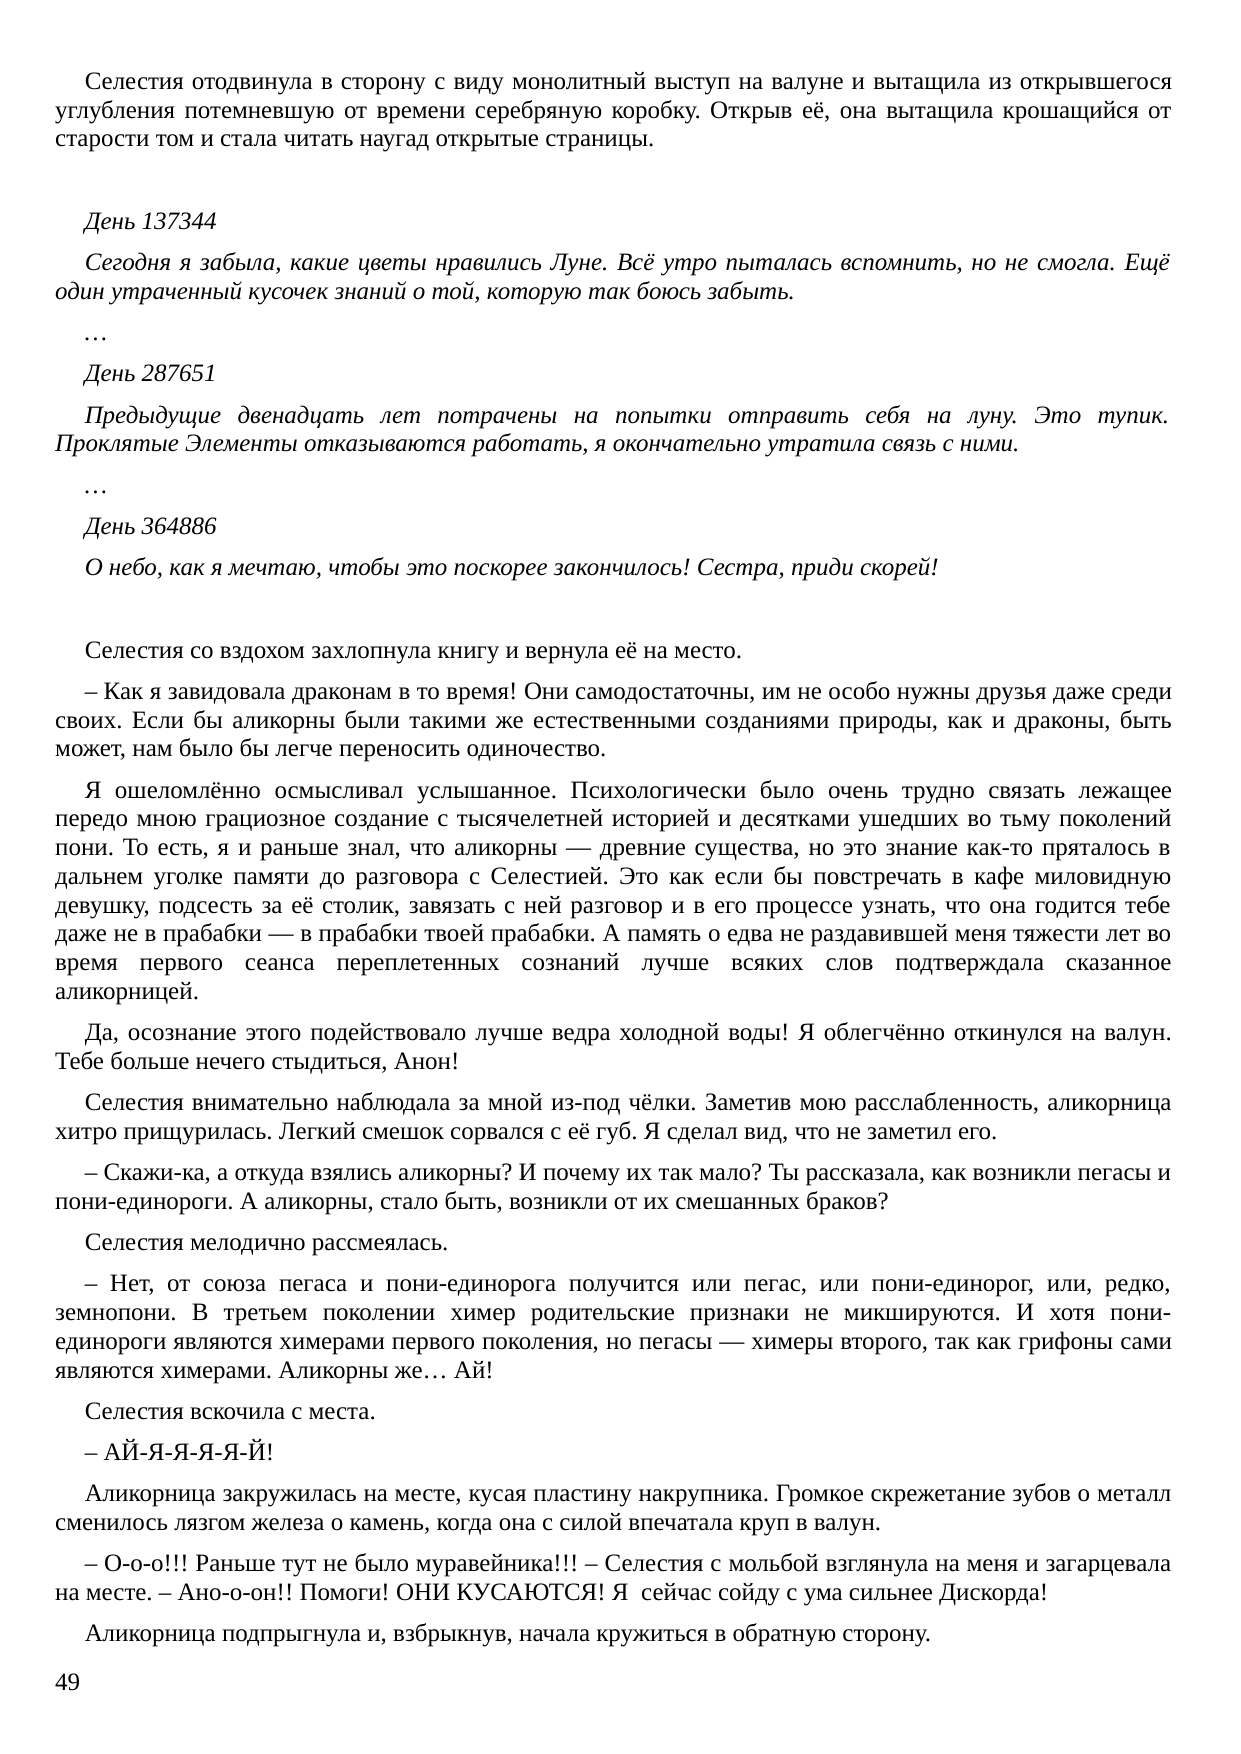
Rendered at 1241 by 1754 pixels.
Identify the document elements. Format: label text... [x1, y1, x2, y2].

text День 287651 [55, 358, 1173, 387]
text О небо, как я мечтаю, чтобы это поскорее закончилось! Сестра, приди скорей! [55, 552, 1173, 581]
text – Как я завидовала драконам в то время! Они самодостаточны, им не особо нужны друзья даже среди своих. Если бы аликорны были такими же естественными созданиями природы, как и драконы, быть может, нам было бы легче переносить одиночество. [55, 676, 1173, 762]
text Селестия внимательно наблюдала за мной из-под чёлки. Заметив мою расслабленность, аликорница хитро прищурилась. Легкий смешок сорвался с её губ. Я сделал вид, что не заметил его. [55, 1087, 1173, 1145]
text Селестия отодвинула в сторону с виду монолитный выступ на валуне и вытащила из открывшегося углубления потемневшую от времени серебряную коробку. Открыв её, она вытащила крошащийся от старости том и стала читать наугад открытые страницы. [55, 66, 1173, 152]
text Предыдущие двенадцать лет потрачены на попытки отправить себя на луну. Это тупик. Проклятые Элементы отказываются работать, я окончательно утратила связь с ними. [55, 400, 1173, 457]
text Селестия вскочила с места. [55, 1396, 1173, 1425]
text День 137344 [55, 206, 1173, 235]
text Аликорница подпрыгнула и, взбрыкнув, начала кружиться в обратную сторону. [55, 1618, 1173, 1647]
text – АЙ-Я-Я-Я-Я-Й! [55, 1437, 1173, 1466]
text Да, осознание этого подействовало лучше ведра холодной воды! Я облегчённо откинулся на валун. Тебе больше нечего стыдиться, Анон! [55, 1017, 1173, 1075]
text – Скажи-ка, а откуда взялись аликорны? И почему их так мало? Ты рассказала, как возникли пегасы и пони-единороги. А аликорны, стало быть, возникли от их смешанных браков? [55, 1157, 1173, 1215]
text – О-о-о!!! Раньше тут не было муравейника!!! – Селестия с мольбой взглянула на меня и загарцевала на месте. – Ано-о-он!! Помоги! ОНИ КУСАЮТСЯ! Я сейчас сойду с ума сильнее Дискорда! [55, 1548, 1173, 1606]
text Аликорница закружилась на месте, кусая пластину накрупника. Громкое скрежетание зубов о металл сменилось лязгом железа о камень, когда она с силой впечатала круп в валун. [55, 1478, 1173, 1536]
text – Нет, от союза пегаса и пони-единорога получится или пегас, или пони-единорог, или, редко, земнопони. В третьем поколении химер родительские признаки не микшируются. И хотя пони-единороги являются химерами первого поколения, но пегасы — химеры второго, так как грифоны сами являются химерами. Аликорны же… Ай! [55, 1268, 1173, 1383]
text … [55, 317, 1173, 346]
text Селестия мелодично рассмеялась. [55, 1227, 1173, 1256]
text … [55, 470, 1173, 498]
text Селестия со вздохом захлопнула книгу и вернула её на место. [55, 635, 1173, 663]
text День 364886 [55, 511, 1173, 540]
text Я ошеломлённо осмысливал услышанное. Психологически было очень трудно связать лежащее передо мною грациозное создание с тысячелетней историей и десятками ушедших во тьму поколений пони. То есть, я и раньше знал, что аликорны — древние существа, но это знание как-то пряталось в дальнем уголке памяти до разговора с Селестией. Это как если бы повстречать в кафе миловидную девушку, подсесть за её столик, завязать с ней разговор и в его процессе узнать, что она годится тебе даже не в прабабки — в прабабки твоей прабабки. А память о едва не раздавившей меня тяжести лет во время первого сеанса переплетенных сознаний лучше всяких слов подтверждала сказанное аликорницей. [55, 775, 1173, 1005]
text Сегодня я забыла, какие цветы нравились Луне. Всё утро пыталась вспомнить, но не смогла. Ещё один утраченный кусочек знаний о той, которую так боюсь забыть. [55, 247, 1173, 305]
